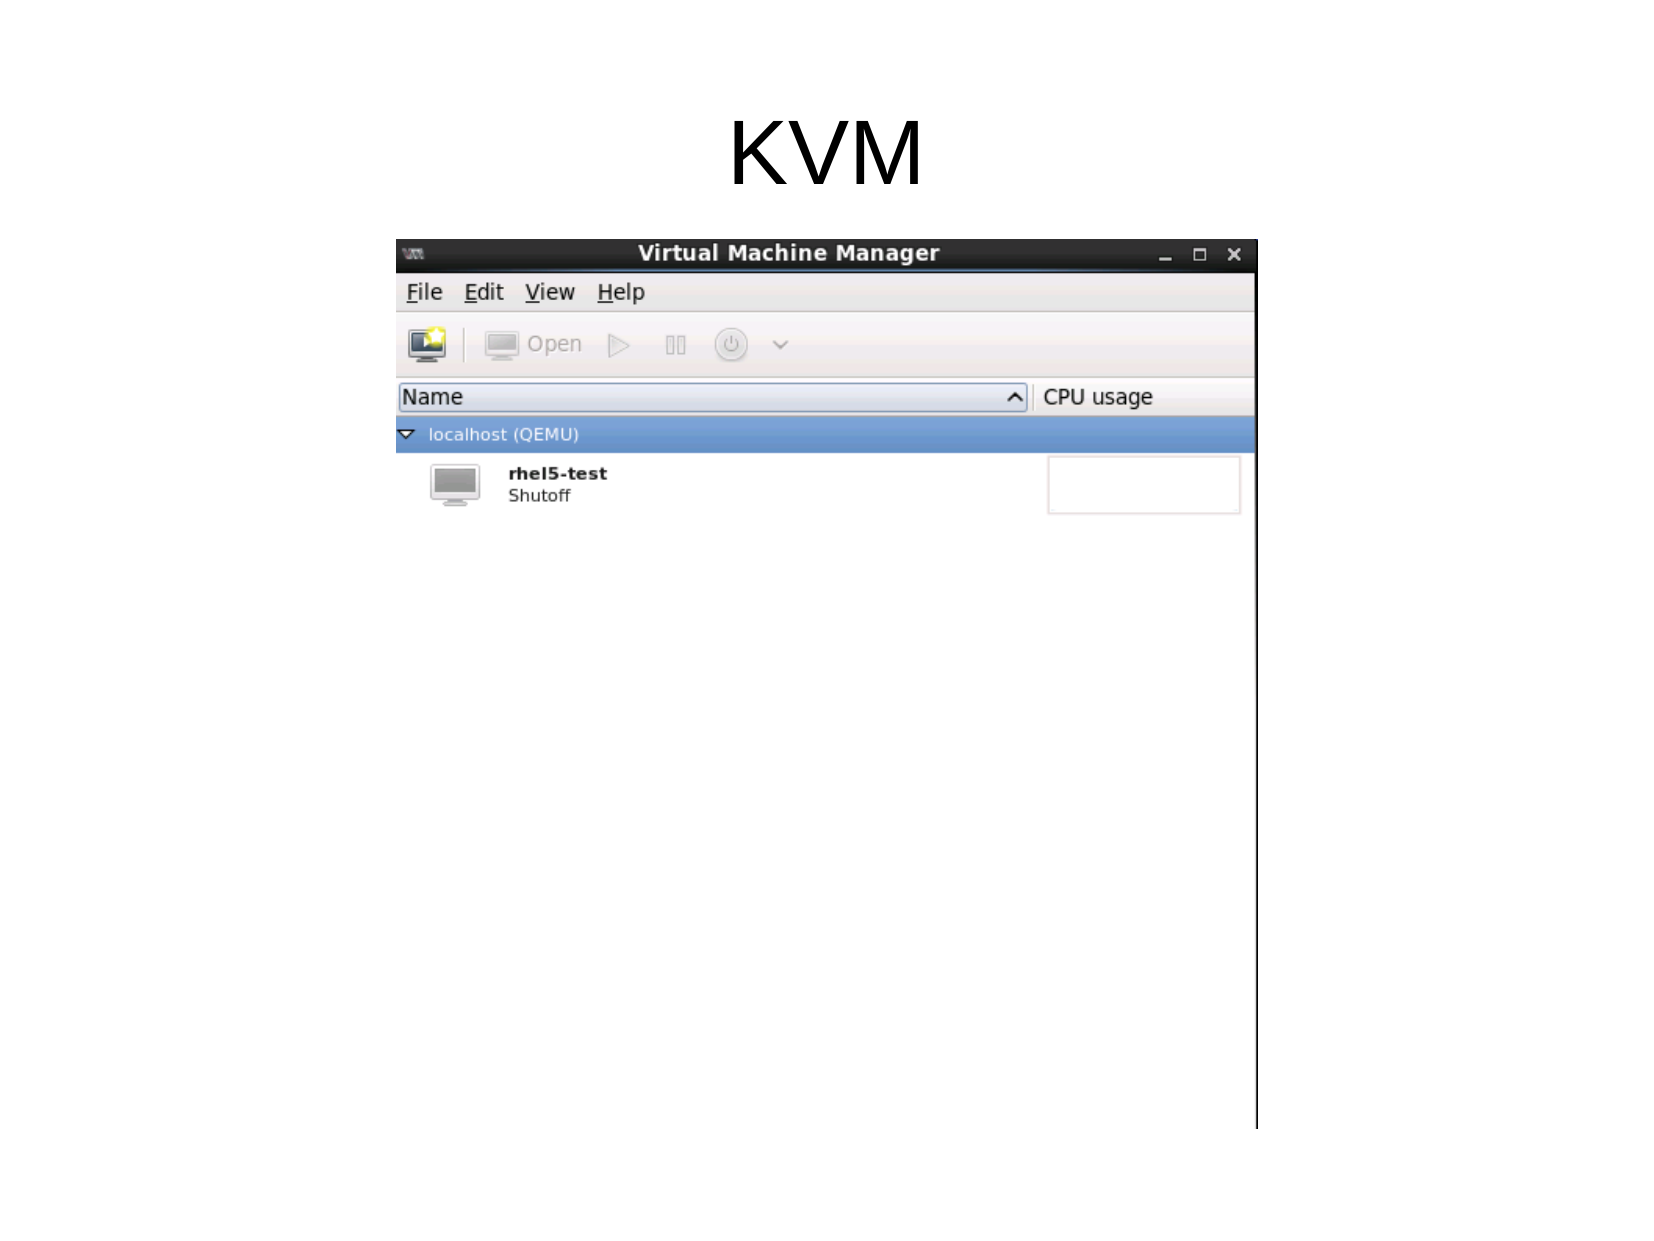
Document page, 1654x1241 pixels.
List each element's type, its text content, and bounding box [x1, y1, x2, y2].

picture [396, 239, 1258, 1130]
title KVM [82, 49, 1571, 257]
